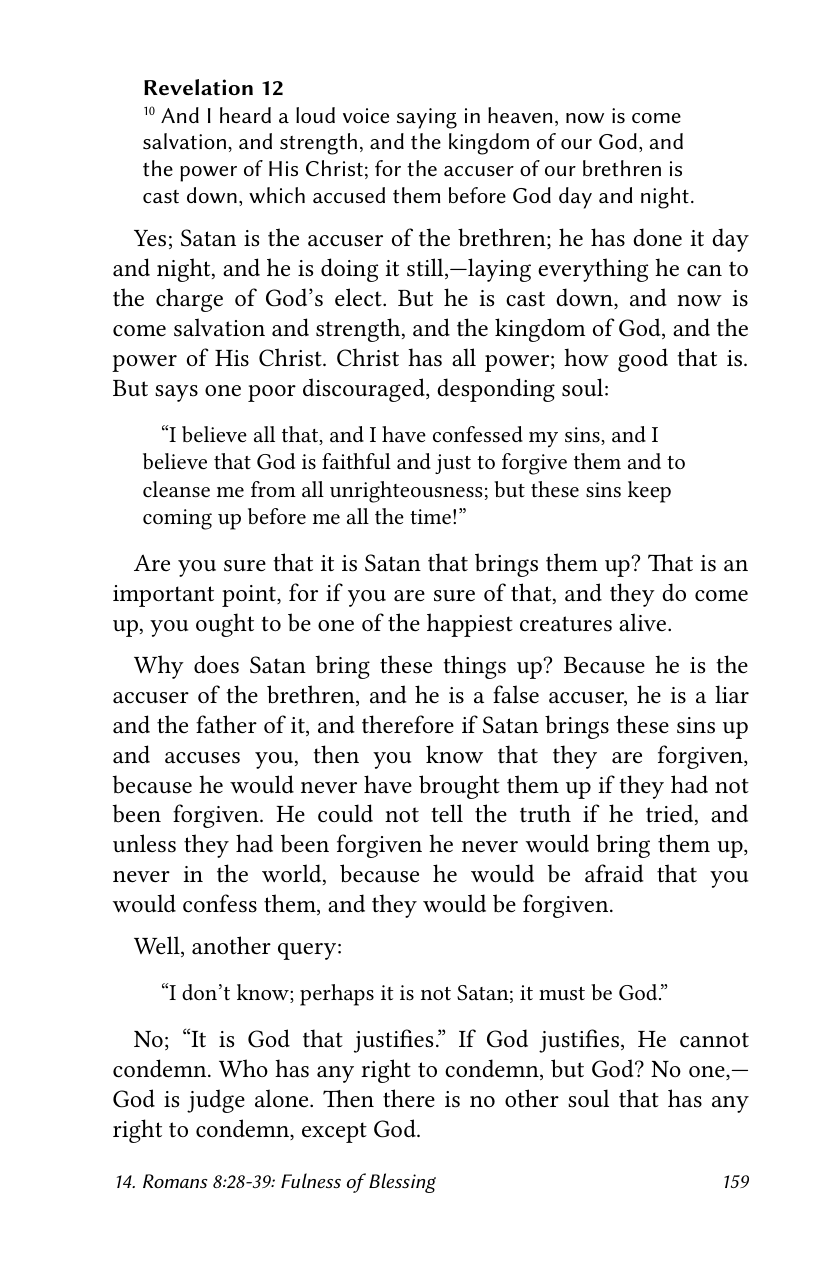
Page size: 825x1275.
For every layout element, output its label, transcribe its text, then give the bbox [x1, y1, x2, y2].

text Yes; Satan is the accuser of the brethren; he has done it day and night, and he is doing it still,—laying everything he can to the charge of God’s elect. But he is cast down, and now is come salvation and strength, and the kingdom of God, and the power of His Christ. Christ has all power; how good that is. But says one poor discouraged, desponding soul: [112, 224, 750, 402]
text Revelation 12 [142, 75, 750, 101]
text 10 And I heard a loud voice saying in heaven, now is come salvation, and strength, and the kingdom of our God, and the power of His Christ; for the accuser of our brethren is cast down, which accused them before God day and night. [142, 103, 720, 209]
text “I believe all that, and I have confessed my sins, and I believe that God is faithful and just to forgive them and to cleanse me from all unrighteousness; but these sins keep coming up before me all the time!” [142, 422, 720, 530]
text Are you sure that it is Satan that brings them up? That is an important point, for if you are sure of that, and they do come up, you ought to be one of the happiest creatures alive. [112, 549, 750, 638]
text Well, another query: [112, 932, 750, 961]
text Why does Satan bring these things up? Because he is the accuser of the brethren, and he is a false accuser, he is a liar and the father of it, and therefore if Satan brings these sins up and accuses you, then you know that they are forgiven, because he would never have brought them up if they had not been forgiven. He could not tell the truth if he tried, and unless they had been forgiven he never would bring them up, never in the world, because he would be afraid that you would confess them, and they would be forgiven. [112, 651, 750, 919]
text “I don’t know; perhaps it is not Satan; it must be God.” [142, 980, 720, 1006]
text No; “It is God that justifies.” If God justifies, He cannot condemn. Who has any right to condemn, but God? No one,—God is judge alone. Then there is no other soul that has any right to condemn, except God. [112, 1026, 750, 1144]
